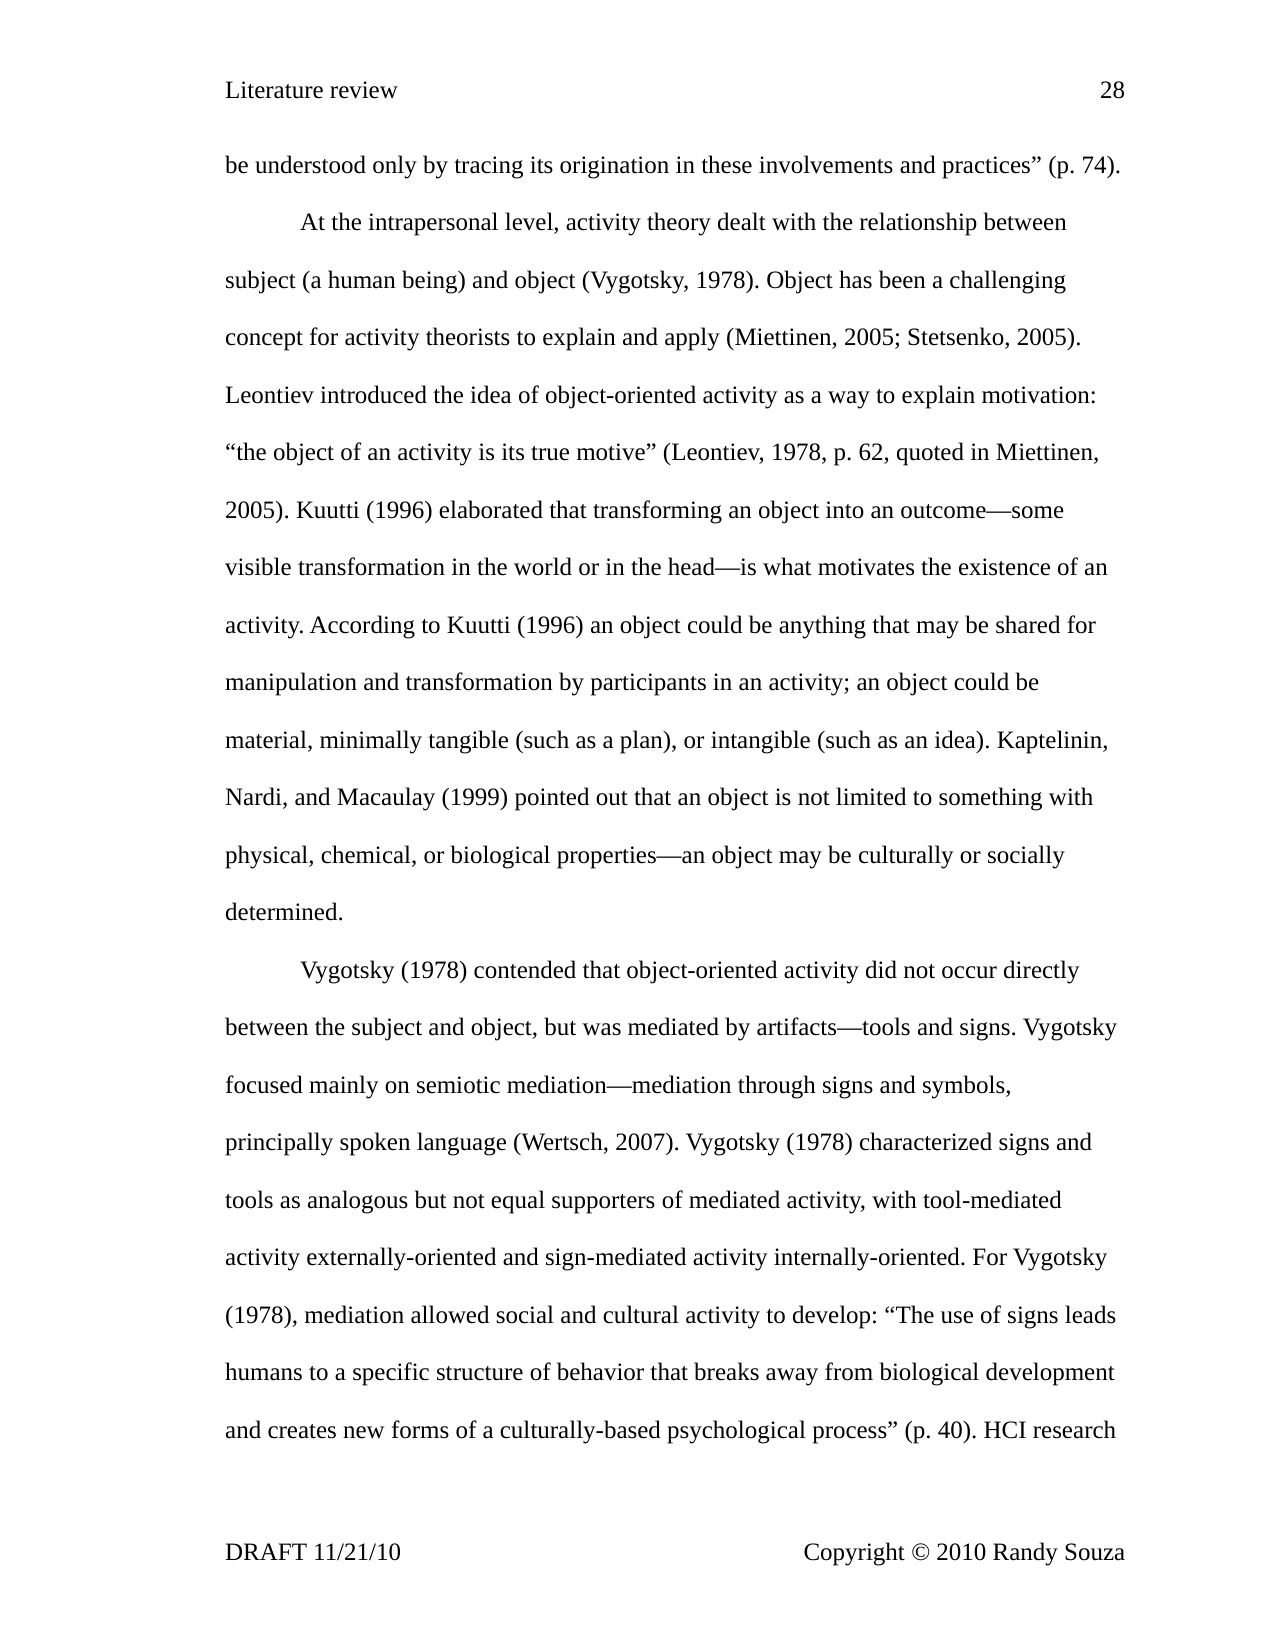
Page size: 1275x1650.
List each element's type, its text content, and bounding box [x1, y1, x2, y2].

text Vygotsky (1978) contended that object-oriented activity did not occur directly between the subject and object, but was mediated by artifacts—tools and signs. Vygotsky focused mainly on semiotic mediation—mediation through signs and symbols, principally spoken language (Wertsch, 2007). Vygotsky (1978) characterized signs and tools as analogous but not equal supporters of mediated activity, with tool-mediated activity externally-oriented and sign-mediated activity internally-oriented. For Vygotsky (1978), mediation allowed social and cultural activity to develop: “The use of signs leads humans to a specific structure of behavior that breaks away from biological development and creates new forms of a culturally-based psychological process” (p. 40). HCI research [225, 955, 1125, 1444]
text be understood only by tracing its origination in these involvements and practices” (p. 74). [225, 150, 1125, 179]
text At the intrapersonal level, activity theory dealt with the relationship between subject (a human being) and object (Vygotsky, 1978). Object has been a challenging concept for activity theorists to explain and apply (Miettinen, 2005; Stetsenko, 2005). Leontiev introduced the idea of object-oriented activity as a way to explain motivation: “the object of an activity is its true motive” (Leontiev, 1978, p. 62, quoted in Miettinen, 2005). Kuutti (1996) elaborated that transforming an object into an outcome—some visible transformation in the world or in the head—is what motivates the existence of an activity. According to Kuutti (1996) an object could be anything that may be shared for manipulation and transformation by participants in an activity; an object could be material, minimally tangible (such as a plan), or intangible (such as an idea). Kaptelinin, Nardi, and Macaulay (1999) pointed out that an object is not limited to something with physical, chemical, or biological properties—an object may be culturally or socially determined. [225, 207, 1125, 926]
